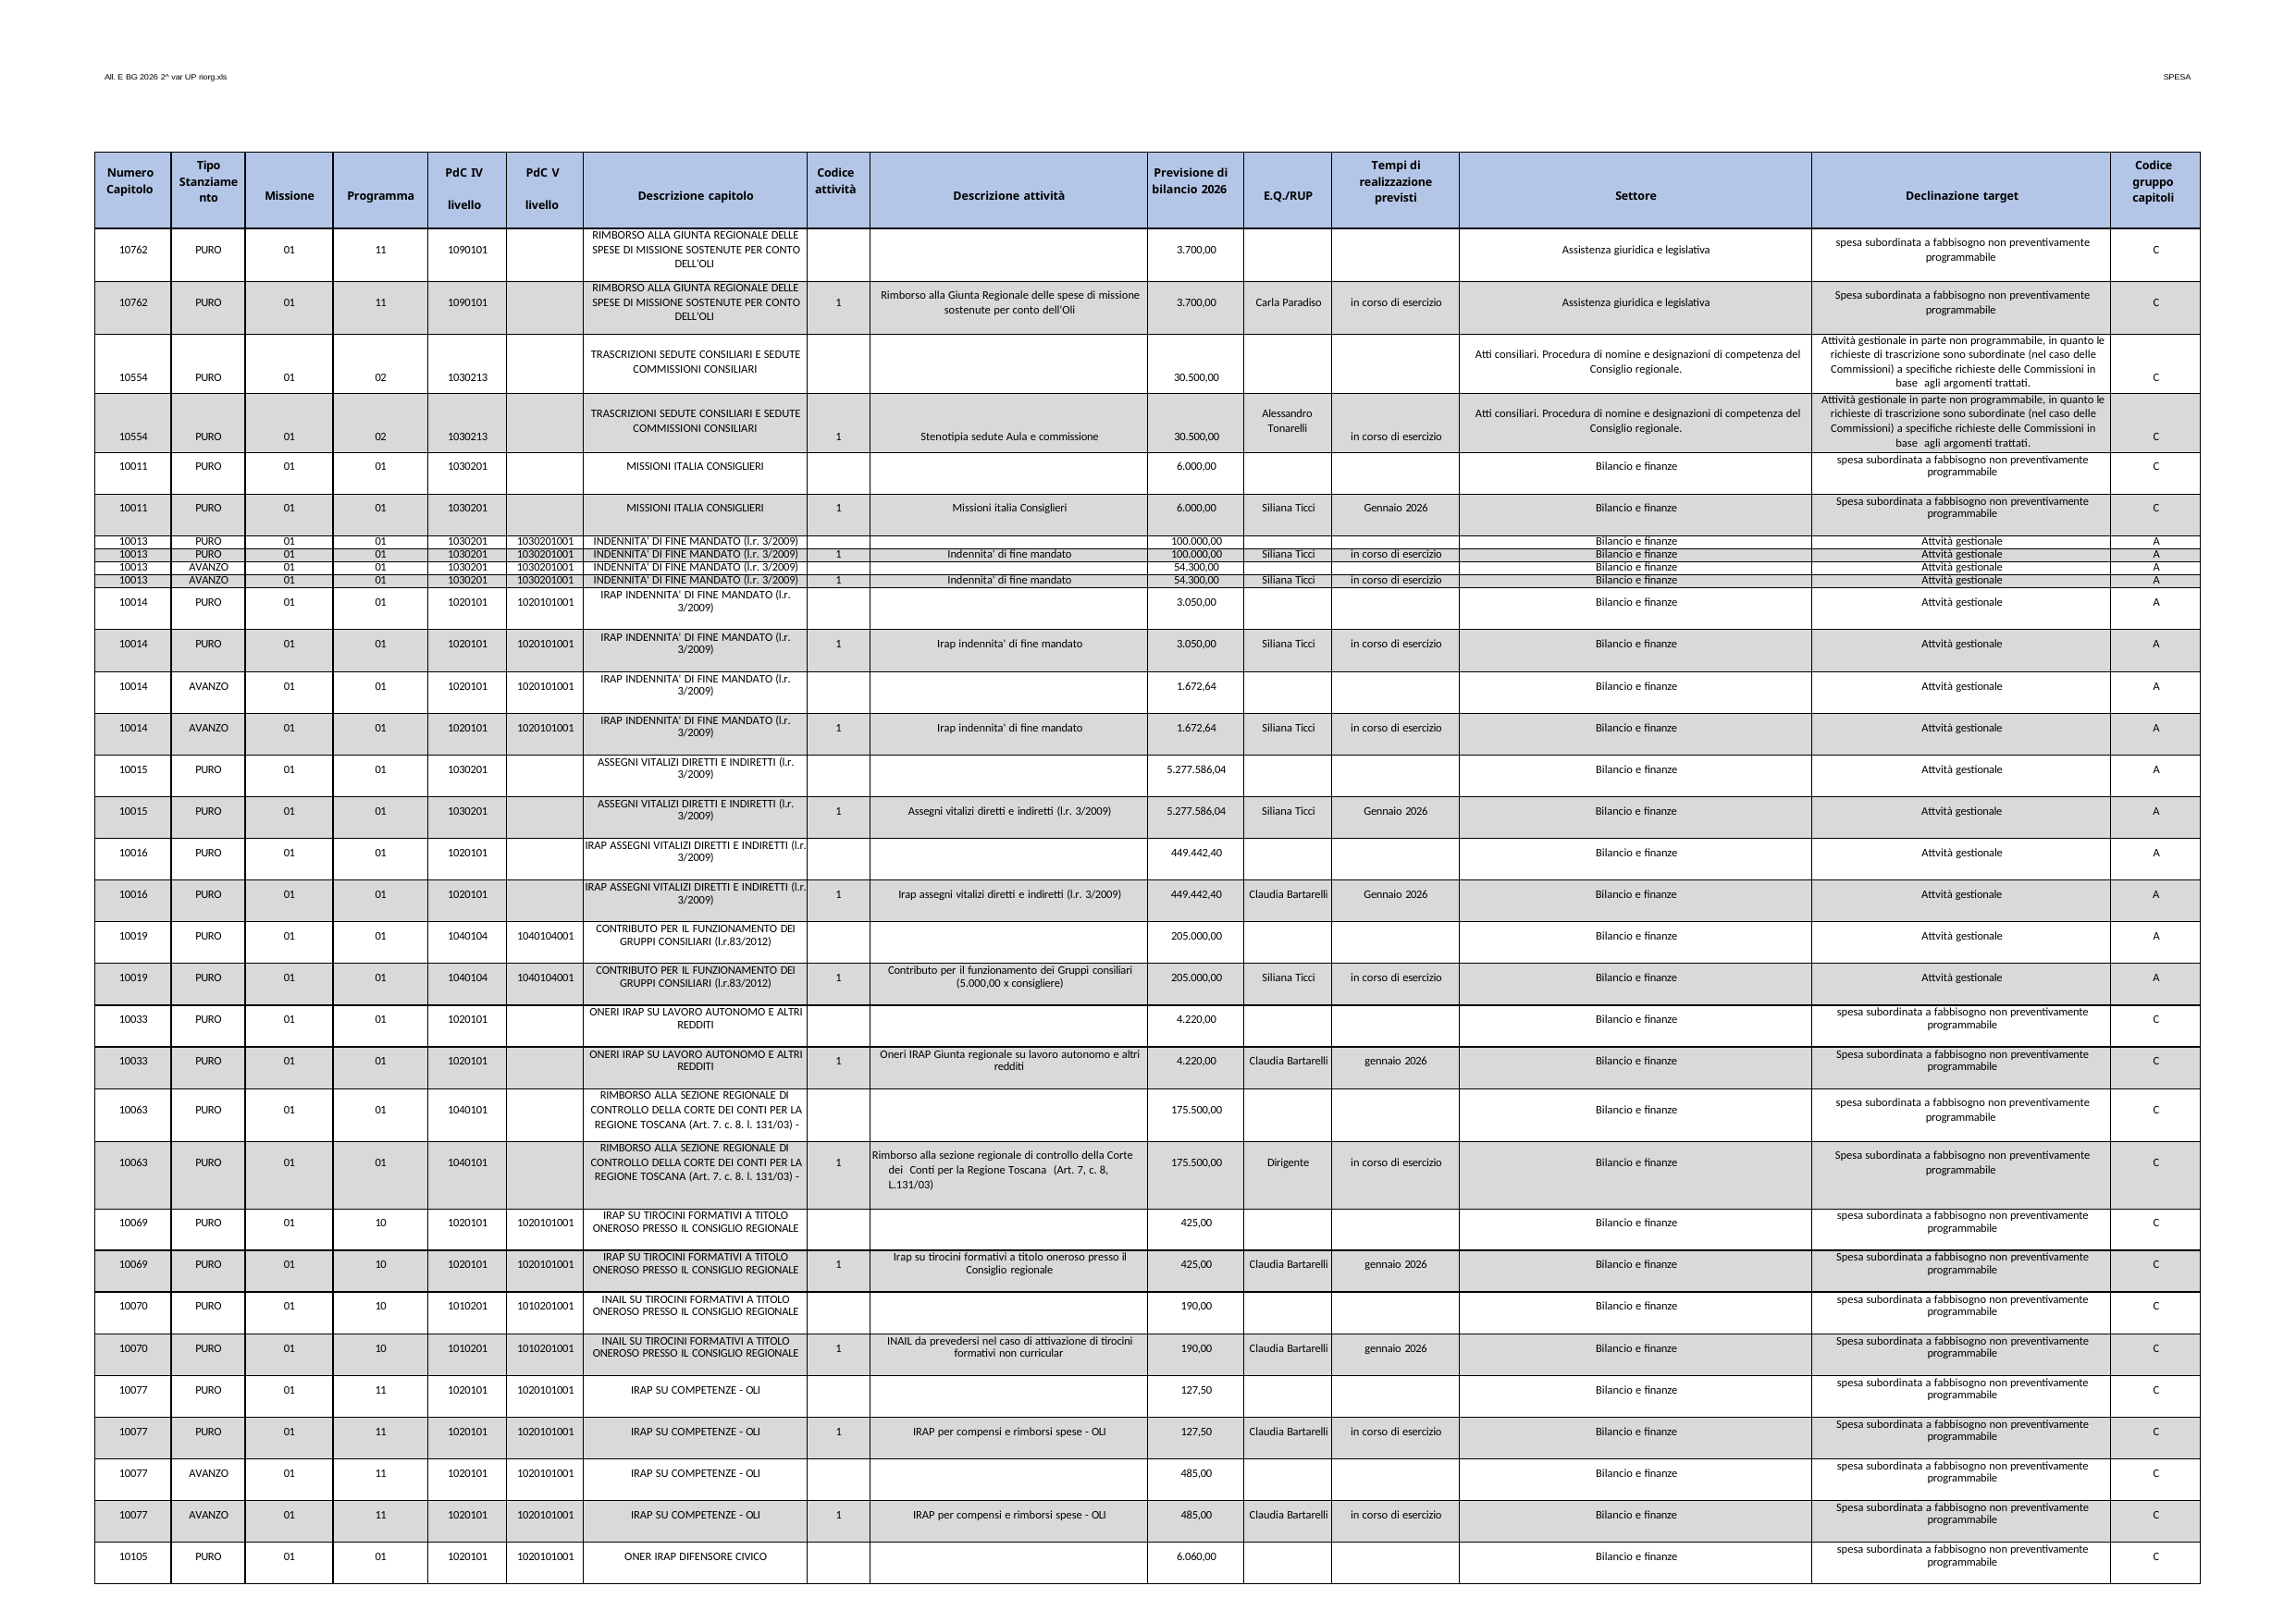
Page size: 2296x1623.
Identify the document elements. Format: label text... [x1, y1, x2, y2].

table_cell [507, 839, 583, 879]
table_cell 11 [334, 1501, 427, 1542]
table_cell 01 [246, 1251, 332, 1291]
table_cell AVANZO [172, 575, 244, 587]
table_cell Bilancio e finanze [1460, 562, 1811, 574]
table_cell PURO [172, 797, 244, 838]
table_cell [808, 1543, 870, 1583]
table_cell [1332, 1293, 1459, 1334]
table_cell 10 [334, 1293, 427, 1334]
table_cell PURO [172, 1142, 244, 1209]
table_cell 01 [246, 394, 332, 452]
table_cell spesa subordinata a fabbisogno non preventivamente programmabile [1812, 1293, 2110, 1334]
table_cell 1010201001 [507, 1293, 583, 1334]
table_cell AVANZO [172, 672, 244, 713]
table_cell AVANZO [172, 1501, 244, 1542]
table_cell 1090101 [428, 229, 506, 281]
table_cell C [2111, 1048, 2200, 1088]
table_header Declinazione target [1812, 153, 2110, 227]
table_cell in corso di esercizio [1332, 549, 1459, 561]
table_cell 01 [246, 1501, 332, 1542]
table_cell 10762 [95, 282, 170, 334]
table_cell Gennaio 2026 [1332, 797, 1459, 838]
table_cell 1 [808, 797, 870, 838]
table_header Previsione di bilancio 2026 [1148, 153, 1243, 227]
table_cell 127,50 [1148, 1376, 1243, 1417]
table_cell Attvità gestionale [1812, 839, 2110, 879]
table_cell Bilancio e finanze [1460, 1048, 1811, 1088]
table_cell 01 [246, 495, 332, 535]
table_cell Siliana Ticci [1244, 964, 1331, 1004]
table_cell Spesa subordinata a fabbisogno non preventivamente programmabile [1812, 1501, 2110, 1542]
table_cell 1030213 [428, 394, 506, 452]
table_cell 10554 [95, 335, 170, 393]
table_cell 10762 [95, 229, 170, 281]
table_cell C [2111, 1142, 2200, 1209]
table_cell C [2111, 1543, 2200, 1583]
table_cell C [2111, 1089, 2200, 1141]
table_cell PURO [172, 335, 244, 393]
table_cell A [2111, 575, 2200, 587]
table_cell [808, 1293, 870, 1334]
table_cell Irap indennita' di fine mandato [870, 630, 1147, 671]
table_cell [808, 1006, 870, 1046]
table_cell 175.500,00 [1148, 1089, 1243, 1141]
table_cell [507, 335, 583, 393]
table_cell 1040104 [428, 922, 506, 963]
table_cell Bilancio e finanze [1460, 453, 1811, 493]
table_cell 1 [808, 1048, 870, 1088]
table_cell 11 [334, 1459, 427, 1500]
table_cell 01 [334, 714, 427, 755]
table_cell 10033 [95, 1048, 170, 1088]
table_cell PURO [172, 1376, 244, 1417]
table_cell C [2111, 1293, 2200, 1334]
table_cell 1020101001 [507, 588, 583, 629]
table_cell PURO [172, 839, 244, 879]
table_cell C [2111, 1501, 2200, 1542]
table_cell Bilancio e finanze [1460, 880, 1811, 921]
table_cell Bilancio e finanze [1460, 672, 1811, 713]
table_cell 01 [246, 880, 332, 921]
table_cell Spesa subordinata a fabbisogno non preventivamente programmabile [1812, 1251, 2110, 1291]
table_cell [1244, 1459, 1331, 1500]
table_cell 01 [246, 1210, 332, 1249]
table_cell 6.000,00 [1148, 495, 1243, 535]
table_cell 10016 [95, 880, 170, 921]
table_cell Spesa subordinata a fabbisogno non preventivamente programmabile [1812, 1048, 2110, 1088]
table_cell 10 [334, 1251, 427, 1291]
table_cell [1332, 922, 1459, 963]
table_cell spesa subordinata a fabbisogno non preventivamente programmabile [1812, 1543, 2110, 1583]
table_cell C [2111, 1251, 2200, 1291]
table_cell [870, 1293, 1147, 1334]
table_cell TRASCRIZIONI SEDUTE CONSILIARI E SEDUTE COMMISSIONI CONSILIARI [584, 394, 807, 452]
table_header Tempi di realizzazione previsti [1332, 153, 1459, 227]
table_cell 10014 [95, 630, 170, 671]
table_cell 1030201 [428, 562, 506, 574]
table_cell 1020101 [428, 1251, 506, 1291]
table_cell Atti consiliari. Procedura di nomine e designazioni di competenza del Consiglio regionale. [1460, 394, 1811, 452]
table_cell [870, 453, 1147, 493]
table_cell 1030201 [428, 756, 506, 796]
table_cell IRAP SU COMPETENZE - OLI [584, 1418, 807, 1458]
table_cell Siliana Ticci [1244, 549, 1331, 561]
table_cell 5.277.586,04 [1148, 797, 1243, 838]
table_cell 1 [808, 630, 870, 671]
table_cell 01 [246, 839, 332, 879]
table_cell IRAP SU TIROCINI FORMATIVI A TITOLO ONEROSO PRESSO IL CONSIGLIO REGIONALE [584, 1210, 807, 1249]
table_cell 485,00 [1148, 1501, 1243, 1542]
table_cell [507, 797, 583, 838]
table_cell Attvità gestionale [1812, 562, 2110, 574]
table_cell 425,00 [1148, 1210, 1243, 1249]
table_cell 190,00 [1148, 1293, 1243, 1334]
table_cell Atti consiliari. Procedura di nomine e designazioni di competenza del Consiglio regionale. [1460, 335, 1811, 393]
table_cell 1030201 [428, 575, 506, 587]
table_cell 01 [334, 880, 427, 921]
table_cell 1 [808, 964, 870, 1004]
table_cell Bilancio e finanze [1460, 1334, 1811, 1375]
table_cell 10077 [95, 1418, 170, 1458]
table_cell 01 [246, 536, 332, 548]
table_cell Spesa subordinata a fabbisogno non preventivamente programmabile [1812, 282, 2110, 334]
table_cell 01 [246, 453, 332, 493]
table_cell [1332, 1543, 1459, 1583]
table_cell 10011 [95, 495, 170, 535]
table_cell 01 [334, 562, 427, 574]
table_cell [1332, 335, 1459, 393]
table_cell 449.442,40 [1148, 880, 1243, 921]
table_cell RIMBORSO ALLA GIUNTA REGIONALE DELLE SPESE DI MISSIONE SOSTENUTE PER CONTO DELL'OLI [584, 282, 807, 334]
table_cell [1244, 672, 1331, 713]
table_cell [1332, 839, 1459, 879]
table_cell Claudia Bartarelli [1244, 1251, 1331, 1291]
table_cell IRAP per compensi e rimborsi spese - OLI [870, 1418, 1147, 1458]
table_cell 10015 [95, 797, 170, 838]
table_cell 01 [246, 672, 332, 713]
table_cell 1020101 [428, 1459, 506, 1500]
table_cell Bilancio e finanze [1460, 1251, 1811, 1291]
table_header Programma [334, 153, 427, 227]
table_cell 01 [246, 1418, 332, 1458]
table_cell PURO [172, 964, 244, 1004]
table_cell 10063 [95, 1089, 170, 1141]
table_cell IRAP SU TIROCINI FORMATIVI A TITOLO ONEROSO PRESSO IL CONSIGLIO REGIONALE [584, 1251, 807, 1291]
table_cell C [2111, 229, 2200, 281]
table_cell spesa subordinata a fabbisogno non preventivamente programmabile [1812, 1376, 2110, 1417]
table_cell [808, 453, 870, 493]
table_cell INDENNITA' DI FINE MANDATO (l.r. 3/2009) [584, 562, 807, 574]
table_cell [1244, 588, 1331, 629]
table_cell Assistenza giuridica e legislativa [1460, 282, 1811, 334]
table_cell A [2111, 672, 2200, 713]
table_cell 485,00 [1148, 1459, 1243, 1500]
table_cell Bilancio e finanze [1460, 797, 1811, 838]
table_cell 1020101 [428, 1006, 506, 1046]
table_cell Indennita' di fine mandato [870, 575, 1147, 587]
table_cell Bilancio e finanze [1460, 495, 1811, 535]
table_cell Irap assegni vitalizi diretti e indiretti (l.r. 3/2009) [870, 880, 1147, 921]
table_header Codice attività [808, 153, 870, 227]
table_cell IRAP SU COMPETENZE - OLI [584, 1501, 807, 1542]
table_cell 01 [246, 575, 332, 587]
table_cell PURO [172, 453, 244, 493]
table_cell 1030201001 [507, 536, 583, 548]
table_cell spesa subordinata a fabbisogno non preventivamente programmabile [1812, 1006, 2110, 1046]
table_cell 1020101001 [507, 1376, 583, 1417]
table_cell 1040101 [428, 1142, 506, 1209]
table_cell 10 [334, 1210, 427, 1249]
table_cell 01 [334, 495, 427, 535]
table_cell 10019 [95, 922, 170, 963]
table_header PdC V livello [507, 153, 583, 227]
table_cell ASSEGNI VITALIZI DIRETTI E INDIRETTI (l.r. 3/2009) [584, 756, 807, 796]
table_cell Bilancio e finanze [1460, 714, 1811, 755]
table_cell 1040104001 [507, 964, 583, 1004]
table_cell C [2111, 1418, 2200, 1458]
table_cell 01 [334, 1543, 427, 1583]
table_cell 01 [334, 964, 427, 1004]
table_cell [1244, 1543, 1331, 1583]
table_cell C [2111, 1006, 2200, 1046]
table_header E.Q./RUP [1244, 153, 1331, 227]
table_cell 1020101 [428, 1501, 506, 1542]
table_header Descrizione attività [870, 153, 1147, 227]
table_cell spesa subordinata a fabbisogno non preventivamente programmabile [1812, 229, 2110, 281]
table_cell Irap indennita' di fine mandato [870, 714, 1147, 755]
table_cell [1244, 229, 1331, 281]
table_cell 01 [246, 756, 332, 796]
table_cell 1030201 [428, 453, 506, 493]
table_cell 6.000,00 [1148, 453, 1243, 493]
table_cell Bilancio e finanze [1460, 1459, 1811, 1500]
table_header Numero Capitolo [95, 153, 170, 227]
table_cell 10077 [95, 1501, 170, 1542]
table_cell [870, 672, 1147, 713]
table_cell 1020101001 [507, 1210, 583, 1249]
table_cell 01 [334, 575, 427, 587]
table_cell 1020101 [428, 630, 506, 671]
table_cell 100.000,00 [1148, 549, 1243, 561]
table_cell Claudia Bartarelli [1244, 880, 1331, 921]
table_cell [1244, 335, 1331, 393]
table_cell A [2111, 714, 2200, 755]
table_cell [1332, 1376, 1459, 1417]
table_cell PURO [172, 1293, 244, 1334]
table_cell 449.442,40 [1148, 839, 1243, 879]
table_cell 10070 [95, 1293, 170, 1334]
table_cell Bilancio e finanze [1460, 1089, 1811, 1141]
table_cell Bilancio e finanze [1460, 1210, 1811, 1249]
table_cell 1020101001 [507, 630, 583, 671]
table_cell 01 [246, 630, 332, 671]
table_cell [1244, 453, 1331, 493]
table_cell [870, 335, 1147, 393]
table_cell AVANZO [172, 714, 244, 755]
table_cell [1332, 1459, 1459, 1500]
table_cell [1244, 1210, 1331, 1249]
table_cell C [2111, 394, 2200, 452]
table_cell 1020101001 [507, 714, 583, 755]
table_cell in corso di esercizio [1332, 575, 1459, 587]
table_cell Bilancio e finanze [1460, 536, 1811, 548]
table_cell 11 [334, 1376, 427, 1417]
table_cell 01 [246, 797, 332, 838]
table_cell [1244, 1293, 1331, 1334]
table_cell 1090101 [428, 282, 506, 334]
table_cell 1020101 [428, 1543, 506, 1583]
table_cell Bilancio e finanze [1460, 1501, 1811, 1542]
table_cell in corso di esercizio [1332, 1418, 1459, 1458]
table_cell gennaio 2026 [1332, 1334, 1459, 1375]
table_cell 01 [246, 1459, 332, 1500]
table_cell Attvità gestionale [1812, 756, 2110, 796]
table_cell RIMBORSO ALLA SEZIONE REGIONALE DI CONTROLLO DELLA CORTE DEI CONTI PER LA REGIONE TOSCANA (Art. 7. c. 8. l. 131/03) - [584, 1142, 807, 1209]
table_cell MISSIONI ITALIA CONSIGLIERI [584, 495, 807, 535]
table_cell Siliana Ticci [1244, 797, 1331, 838]
table_cell 10013 [95, 536, 170, 548]
table_cell [1244, 1376, 1331, 1417]
table_cell [507, 229, 583, 281]
table_cell gennaio 2026 [1332, 1251, 1459, 1291]
table_cell 01 [246, 549, 332, 561]
table_cell 10014 [95, 588, 170, 629]
table_cell [808, 229, 870, 281]
table_cell 01 [246, 714, 332, 755]
table_cell in corso di esercizio [1332, 1142, 1459, 1209]
table_cell 01 [246, 282, 332, 334]
table_cell Attività gestionale in parte non programmabile, in quanto le richieste di trascrizione sono subordinate (nel caso delle Commissioni) a specifiche richieste delle Commissioni in base agli argomenti trattati. [1812, 394, 2110, 452]
table_cell 10077 [95, 1376, 170, 1417]
table_cell 01 [334, 1142, 427, 1209]
table_cell PURO [172, 1251, 244, 1291]
table_cell PURO [172, 1418, 244, 1458]
table_cell Spesa subordinata a fabbisogno non preventivamente programmabile [1812, 495, 2110, 535]
table_cell INAIL SU TIROCINI FORMATIVI A TITOLO ONEROSO PRESSO IL CONSIGLIO REGIONALE [584, 1293, 807, 1334]
table_cell 1 [808, 394, 870, 452]
table_cell Bilancio e finanze [1460, 630, 1811, 671]
table_cell 01 [334, 797, 427, 838]
table_cell in corso di esercizio [1332, 964, 1459, 1004]
table_cell [1332, 1006, 1459, 1046]
table_cell 01 [246, 562, 332, 574]
table_cell gennaio 2026 [1332, 1048, 1459, 1088]
table_cell [808, 839, 870, 879]
table_cell [507, 394, 583, 452]
table_cell [1332, 453, 1459, 493]
table_cell [870, 1459, 1147, 1500]
table_cell 1 [808, 880, 870, 921]
table_cell 11 [334, 1418, 427, 1458]
table_cell Attvità gestionale [1812, 922, 2110, 963]
table_cell 127,50 [1148, 1418, 1243, 1458]
table_cell 10019 [95, 964, 170, 1004]
table_cell 10063 [95, 1142, 170, 1209]
table_cell Attvità gestionale [1812, 536, 2110, 548]
table_cell INAIL SU TIROCINI FORMATIVI A TITOLO ONEROSO PRESSO IL CONSIGLIO REGIONALE [584, 1334, 807, 1375]
table_cell 10013 [95, 575, 170, 587]
table_cell [1332, 562, 1459, 574]
table_cell ONERI IRAP SU LAVORO AUTONOMO E ALTRI REDDITI [584, 1048, 807, 1088]
table_cell A [2111, 536, 2200, 548]
table_cell Claudia Bartarelli [1244, 1048, 1331, 1088]
table_cell 01 [334, 1048, 427, 1088]
table_cell [1332, 756, 1459, 796]
table_cell 10013 [95, 562, 170, 574]
table_cell [507, 1006, 583, 1046]
table_cell [870, 756, 1147, 796]
table_cell [870, 1210, 1147, 1249]
table_cell 01 [246, 1048, 332, 1088]
table_cell PURO [172, 495, 244, 535]
table_cell 1 [808, 1251, 870, 1291]
table_cell [1332, 1089, 1459, 1141]
table_cell 01 [334, 453, 427, 493]
table_cell ASSEGNI VITALIZI DIRETTI E INDIRETTI (l.r. 3/2009) [584, 797, 807, 838]
table_cell Missioni italia Consiglieri [870, 495, 1147, 535]
table_cell Siliana Ticci [1244, 575, 1331, 587]
table_cell Spesa subordinata a fabbisogno non preventivamente programmabile [1812, 1418, 2110, 1458]
table_cell 01 [246, 964, 332, 1004]
table_cell [1244, 756, 1331, 796]
table_cell Bilancio e finanze [1460, 1376, 1811, 1417]
table_cell 10069 [95, 1251, 170, 1291]
table_cell 01 [334, 536, 427, 548]
table_cell C [2111, 453, 2200, 493]
table_cell spesa subordinata a fabbisogno non preventivamente programmabile [1812, 1089, 2110, 1141]
table_cell 01 [334, 588, 427, 629]
table_cell 5.277.586,04 [1148, 756, 1243, 796]
table_cell C [2111, 335, 2200, 393]
table_cell 01 [334, 630, 427, 671]
table_cell 01 [246, 922, 332, 963]
table_cell [1332, 229, 1459, 281]
table_cell Siliana Ticci [1244, 714, 1331, 755]
table_cell 1020101 [428, 672, 506, 713]
table_cell PURO [172, 1048, 244, 1088]
table_cell A [2111, 756, 2200, 796]
table_cell [1244, 922, 1331, 963]
table_cell TRASCRIZIONI SEDUTE CONSILIARI E SEDUTE COMMISSIONI CONSILIARI [584, 335, 807, 393]
table_cell A [2111, 588, 2200, 629]
table_cell 3.050,00 [1148, 630, 1243, 671]
table_cell 3.050,00 [1148, 588, 1243, 629]
table_cell AVANZO [172, 562, 244, 574]
table_cell [808, 588, 870, 629]
table_cell 1 [808, 282, 870, 334]
table_cell 10 [334, 1334, 427, 1375]
table_cell 1.672,64 [1148, 714, 1243, 755]
table_cell 205.000,00 [1148, 922, 1243, 963]
table_cell 01 [334, 549, 427, 561]
table_cell 1020101 [428, 714, 506, 755]
table_cell PURO [172, 282, 244, 334]
table_cell Bilancio e finanze [1460, 964, 1811, 1004]
table_cell 1040101 [428, 1089, 506, 1141]
table_cell A [2111, 964, 2200, 1004]
table_cell [870, 1543, 1147, 1583]
table_cell [507, 282, 583, 334]
table_cell 01 [246, 335, 332, 393]
table_cell MISSIONI ITALIA CONSIGLIERI [584, 453, 807, 493]
table_cell 1 [808, 1501, 870, 1542]
table_cell [1244, 1089, 1331, 1141]
table_cell [507, 880, 583, 921]
table_cell 100.000,00 [1148, 536, 1243, 548]
table_cell 01 [246, 1543, 332, 1583]
table_cell [808, 672, 870, 713]
table_cell 02 [334, 335, 427, 393]
table_cell Bilancio e finanze [1460, 756, 1811, 796]
table_cell 10033 [95, 1006, 170, 1046]
table_cell 01 [246, 1376, 332, 1417]
table_cell PURO [172, 588, 244, 629]
table_cell INDENNITA' DI FINE MANDATO (l.r. 3/2009) [584, 536, 807, 548]
table_cell A [2111, 839, 2200, 879]
table_cell Spesa subordinata a fabbisogno non preventivamente programmabile [1812, 1142, 2110, 1209]
table_cell A [2111, 549, 2200, 561]
table_cell 10105 [95, 1543, 170, 1583]
table_cell Attvità gestionale [1812, 880, 2110, 921]
table_cell 1 [808, 549, 870, 561]
table_cell in corso di esercizio [1332, 1501, 1459, 1542]
table_cell [1244, 1006, 1331, 1046]
table_cell Dirigente [1244, 1142, 1331, 1209]
table_cell 1010201 [428, 1293, 506, 1334]
table_cell INDENNITA' DI FINE MANDATO (l.r. 3/2009) [584, 549, 807, 561]
table_cell 01 [246, 1089, 332, 1141]
table_cell INAIL da prevedersi nel caso di attivazione di tirocini formativi non curricular [870, 1334, 1147, 1375]
table_cell IRAP INDENNITA' DI FINE MANDATO (l.r. 3/2009) [584, 588, 807, 629]
table_cell Bilancio e finanze [1460, 1543, 1811, 1583]
table_cell PURO [172, 1006, 244, 1046]
table_cell 1 [808, 1334, 870, 1375]
table_cell Irap su tirocini formativi a titolo oneroso presso il Consiglio regionale [870, 1251, 1147, 1291]
table_cell Attvità gestionale [1812, 964, 2110, 1004]
table_cell Rimborso alla Giunta Regionale delle spese di missione sostenute per conto dell'Oli [870, 282, 1147, 334]
table_cell [870, 588, 1147, 629]
table_cell PURO [172, 1089, 244, 1141]
table_cell 1010201 [428, 1334, 506, 1375]
table_header Codice gruppo capitoli [2111, 153, 2200, 227]
table_cell [870, 839, 1147, 879]
table_cell Attvità gestionale [1812, 672, 2110, 713]
table_cell 11 [334, 282, 427, 334]
table_cell [870, 922, 1147, 963]
table_cell ONERI IRAP SU LAVORO AUTONOMO E ALTRI REDDITI [584, 1006, 807, 1046]
table_cell 01 [246, 1142, 332, 1209]
table_cell Assegni vitalizi diretti e indiretti (l.r. 3/2009) [870, 797, 1147, 838]
table_cell 1020101 [428, 588, 506, 629]
table_cell 01 [334, 1089, 427, 1141]
table_cell Bilancio e finanze [1460, 1293, 1811, 1334]
table_cell IRAP SU COMPETENZE - OLI [584, 1376, 807, 1417]
table_header PdC IV livello [428, 153, 506, 227]
table_cell 1020101001 [507, 1501, 583, 1542]
table_cell [870, 562, 1147, 574]
table_cell in corso di esercizio [1332, 714, 1459, 755]
table_cell [808, 1089, 870, 1141]
table_cell 4.220,00 [1148, 1048, 1243, 1088]
table_cell 1030201001 [507, 562, 583, 574]
table_cell 1020101 [428, 1418, 506, 1458]
table_cell PURO [172, 880, 244, 921]
table_cell [870, 229, 1147, 281]
table_cell 54.300,00 [1148, 575, 1243, 587]
table_cell [870, 1376, 1147, 1417]
table_cell 10011 [95, 453, 170, 493]
table_cell 1020101 [428, 880, 506, 921]
table_cell 1020101 [428, 1376, 506, 1417]
table_cell Claudia Bartarelli [1244, 1501, 1331, 1542]
table_cell Alessandro Tonarelli [1244, 394, 1331, 452]
table_cell Siliana Ticci [1244, 630, 1331, 671]
table_cell in corso di esercizio [1332, 394, 1459, 452]
table_cell Attvità gestionale [1812, 575, 2110, 587]
table_cell 10014 [95, 714, 170, 755]
table_cell IRAP ASSEGNI VITALIZI DIRETTI E INDIRETTI (l.r. 3/2009) [584, 839, 807, 879]
table_cell PURO [172, 922, 244, 963]
table_header Settore [1460, 153, 1811, 227]
table_cell 02 [334, 394, 427, 452]
table_cell Attvità gestionale [1812, 549, 2110, 561]
table_cell Bilancio e finanze [1460, 588, 1811, 629]
table_cell Gennaio 2026 [1332, 880, 1459, 921]
table_cell 01 [334, 672, 427, 713]
table_cell 1020101 [428, 1210, 506, 1249]
table_cell [507, 495, 583, 535]
table_cell CONTRIBUTO PER IL FUNZIONAMENTO DEI GRUPPI CONSILIARI (l.r.83/2012) [584, 964, 807, 1004]
table_cell [808, 536, 870, 548]
table_cell 1020101001 [507, 1543, 583, 1583]
table_cell 01 [334, 922, 427, 963]
table_cell 10015 [95, 756, 170, 796]
table_cell Bilancio e finanze [1460, 1006, 1811, 1046]
table_cell [507, 756, 583, 796]
table_cell 10014 [95, 672, 170, 713]
table_cell 1020101001 [507, 672, 583, 713]
table_cell 01 [246, 1334, 332, 1375]
table_cell [1332, 1210, 1459, 1249]
table_cell Attività gestionale in parte non programmabile, in quanto le richieste di trascrizione sono subordinate (nel caso delle Commissioni) a specifiche richieste delle Commissioni in base agli argomenti trattati. [1812, 335, 2110, 393]
table_cell 1 [808, 1142, 870, 1209]
table_cell IRAP SU COMPETENZE - OLI [584, 1459, 807, 1500]
table_cell [808, 562, 870, 574]
table_cell 10016 [95, 839, 170, 879]
table_cell Stenotipia sedute Aula e commissione [870, 394, 1147, 452]
table_cell Carla Paradiso [1244, 282, 1331, 334]
table_cell C [2111, 282, 2200, 334]
table_cell 10554 [95, 394, 170, 452]
table_cell Bilancio e finanze [1460, 922, 1811, 963]
table_cell 10070 [95, 1334, 170, 1375]
table_cell Bilancio e finanze [1460, 575, 1811, 587]
table_cell Spesa subordinata a fabbisogno non preventivamente programmabile [1812, 1334, 2110, 1375]
table_cell 01 [246, 588, 332, 629]
table_cell 1 [808, 495, 870, 535]
table_cell [808, 1210, 870, 1249]
table_cell C [2111, 1459, 2200, 1500]
table_cell IRAP INDENNITA' DI FINE MANDATO (l.r. 3/2009) [584, 714, 807, 755]
table_cell AVANZO [172, 1459, 244, 1500]
table_cell 1030201 [428, 495, 506, 535]
table_cell 01 [246, 229, 332, 281]
table_cell 11 [334, 229, 427, 281]
table_cell Attvità gestionale [1812, 714, 2110, 755]
table_cell Claudia Bartarelli [1244, 1334, 1331, 1375]
table_cell 1 [808, 714, 870, 755]
table_cell [1332, 536, 1459, 548]
table_cell 1020101001 [507, 1418, 583, 1458]
table_cell Siliana Ticci [1244, 495, 1331, 535]
table_cell C [2111, 495, 2200, 535]
table_cell 1020101 [428, 839, 506, 879]
table_cell IRAP ASSEGNI VITALIZI DIRETTI E INDIRETTI (l.r. 3/2009) [584, 880, 807, 921]
table_cell [507, 1142, 583, 1209]
table_cell Attvità gestionale [1812, 588, 2110, 629]
table_cell 1020101001 [507, 1459, 583, 1500]
table_cell 30.500,00 [1148, 394, 1243, 452]
table_cell [870, 1006, 1147, 1046]
table_cell Gennaio 2026 [1332, 495, 1459, 535]
table_cell IRAP per compensi e rimborsi spese - OLI [870, 1501, 1147, 1542]
table_cell PURO [172, 1334, 244, 1375]
table_cell [870, 536, 1147, 548]
table_cell [1332, 588, 1459, 629]
table_cell 1 [808, 1418, 870, 1458]
table_cell 1040104001 [507, 922, 583, 963]
table_cell [1332, 672, 1459, 713]
table_cell in corso di esercizio [1332, 282, 1459, 334]
table_cell Attvità gestionale [1812, 797, 2110, 838]
table_cell PURO [172, 1210, 244, 1249]
table_header Missione [246, 153, 332, 227]
table_cell 190,00 [1148, 1334, 1243, 1375]
table_cell C [2111, 1210, 2200, 1249]
table_cell [1244, 536, 1331, 548]
table_cell CONTRIBUTO PER IL FUNZIONAMENTO DEI GRUPPI CONSILIARI (l.r.83/2012) [584, 922, 807, 963]
table_cell [1244, 839, 1331, 879]
table_cell ONER IRAP DIFENSORE CIVICO [584, 1543, 807, 1583]
table_cell A [2111, 630, 2200, 671]
table_cell A [2111, 922, 2200, 963]
table_cell Rimborso alla sezione regionale di controllo della Corte dei Conti per la Regione Toscana (Art. 7, c. 8, L.131/03) [870, 1142, 1147, 1209]
table_cell PURO [172, 536, 244, 548]
table_cell 1030201001 [507, 549, 583, 561]
table_cell 01 [246, 1293, 332, 1334]
table_cell PURO [172, 549, 244, 561]
table_cell 30.500,00 [1148, 335, 1243, 393]
table_cell Bilancio e finanze [1460, 549, 1811, 561]
table_cell RIMBORSO ALLA GIUNTA REGIONALE DELLE SPESE DI MISSIONE SOSTENUTE PER CONTO DELL'OLI [584, 229, 807, 281]
table_cell [507, 1048, 583, 1088]
table_cell INDENNITA' DI FINE MANDATO (l.r. 3/2009) [584, 575, 807, 587]
table_cell spesa subordinata a fabbisogno non preventivamente programmabile [1812, 1210, 2110, 1249]
table_cell Claudia Bartarelli [1244, 1418, 1331, 1458]
table_cell [1244, 562, 1331, 574]
table_cell [808, 335, 870, 393]
table_cell 1 [808, 575, 870, 587]
table_cell Contributo per il funzionamento dei Gruppi consiliari (5.000,00 x consigliere) [870, 964, 1147, 1004]
table_cell 10077 [95, 1459, 170, 1500]
table_cell 205.000,00 [1148, 964, 1243, 1004]
table_cell PURO [172, 394, 244, 452]
table_cell spesa subordinata a fabbisogno non preventivamente programmabile [1812, 453, 2110, 493]
table_cell 01 [334, 839, 427, 879]
table_cell Attvità gestionale [1812, 630, 2110, 671]
table_cell PURO [172, 756, 244, 796]
table_cell 54.300,00 [1148, 562, 1243, 574]
table_cell A [2111, 797, 2200, 838]
table_cell [808, 1376, 870, 1417]
table_cell [808, 756, 870, 796]
table_cell 1030213 [428, 335, 506, 393]
table_cell 01 [334, 756, 427, 796]
table_cell 1020101 [428, 1048, 506, 1088]
table_cell [507, 453, 583, 493]
table_cell PURO [172, 630, 244, 671]
table_cell [808, 1459, 870, 1500]
table_cell C [2111, 1376, 2200, 1417]
table_cell Bilancio e finanze [1460, 1418, 1811, 1458]
table_cell [507, 1089, 583, 1141]
table_cell 10013 [95, 549, 170, 561]
table_cell PURO [172, 229, 244, 281]
table_cell 1030201 [428, 536, 506, 548]
table_cell [808, 922, 870, 963]
table_cell 3.700,00 [1148, 282, 1243, 334]
table_cell 1040104 [428, 964, 506, 1004]
table_cell 1030201001 [507, 575, 583, 587]
table_cell 3.700,00 [1148, 229, 1243, 281]
table_cell 425,00 [1148, 1251, 1243, 1291]
table_cell RIMBORSO ALLA SEZIONE REGIONALE DI CONTROLLO DELLA CORTE DEI CONTI PER LA REGIONE TOSCANA (Art. 7. c. 8. l. 131/03) - [584, 1089, 807, 1141]
table_cell [870, 1089, 1147, 1141]
table_cell 1.672,64 [1148, 672, 1243, 713]
table_header Descrizione capitolo [584, 153, 807, 227]
table_cell 175.500,00 [1148, 1142, 1243, 1209]
table_cell 6.060,00 [1148, 1543, 1243, 1583]
table_cell Assistenza giuridica e legislativa [1460, 229, 1811, 281]
table_cell A [2111, 880, 2200, 921]
table_cell PURO [172, 1543, 244, 1583]
table_cell 01 [246, 1006, 332, 1046]
table_cell 1010201001 [507, 1334, 583, 1375]
table_cell Oneri IRAP Giunta regionale su lavoro autonomo e altri redditi [870, 1048, 1147, 1088]
table_header Tipo Stanziame nto [172, 153, 244, 227]
table_cell 10069 [95, 1210, 170, 1249]
table_cell spesa subordinata a fabbisogno non preventivamente programmabile [1812, 1459, 2110, 1500]
table_cell 01 [334, 1006, 427, 1046]
table_cell A [2111, 562, 2200, 574]
table_cell 1030201 [428, 549, 506, 561]
table_cell Indennita' di fine mandato [870, 549, 1147, 561]
table_cell 1030201 [428, 797, 506, 838]
table_cell IRAP INDENNITA' DI FINE MANDATO (l.r. 3/2009) [584, 630, 807, 671]
table_cell C [2111, 1334, 2200, 1375]
table_cell Bilancio e finanze [1460, 839, 1811, 879]
table_cell in corso di esercizio [1332, 630, 1459, 671]
table_cell Bilancio e finanze [1460, 1142, 1811, 1209]
table_cell IRAP INDENNITA' DI FINE MANDATO (l.r. 3/2009) [584, 672, 807, 713]
table_cell 1020101001 [507, 1251, 583, 1291]
table_cell 4.220,00 [1148, 1006, 1243, 1046]
